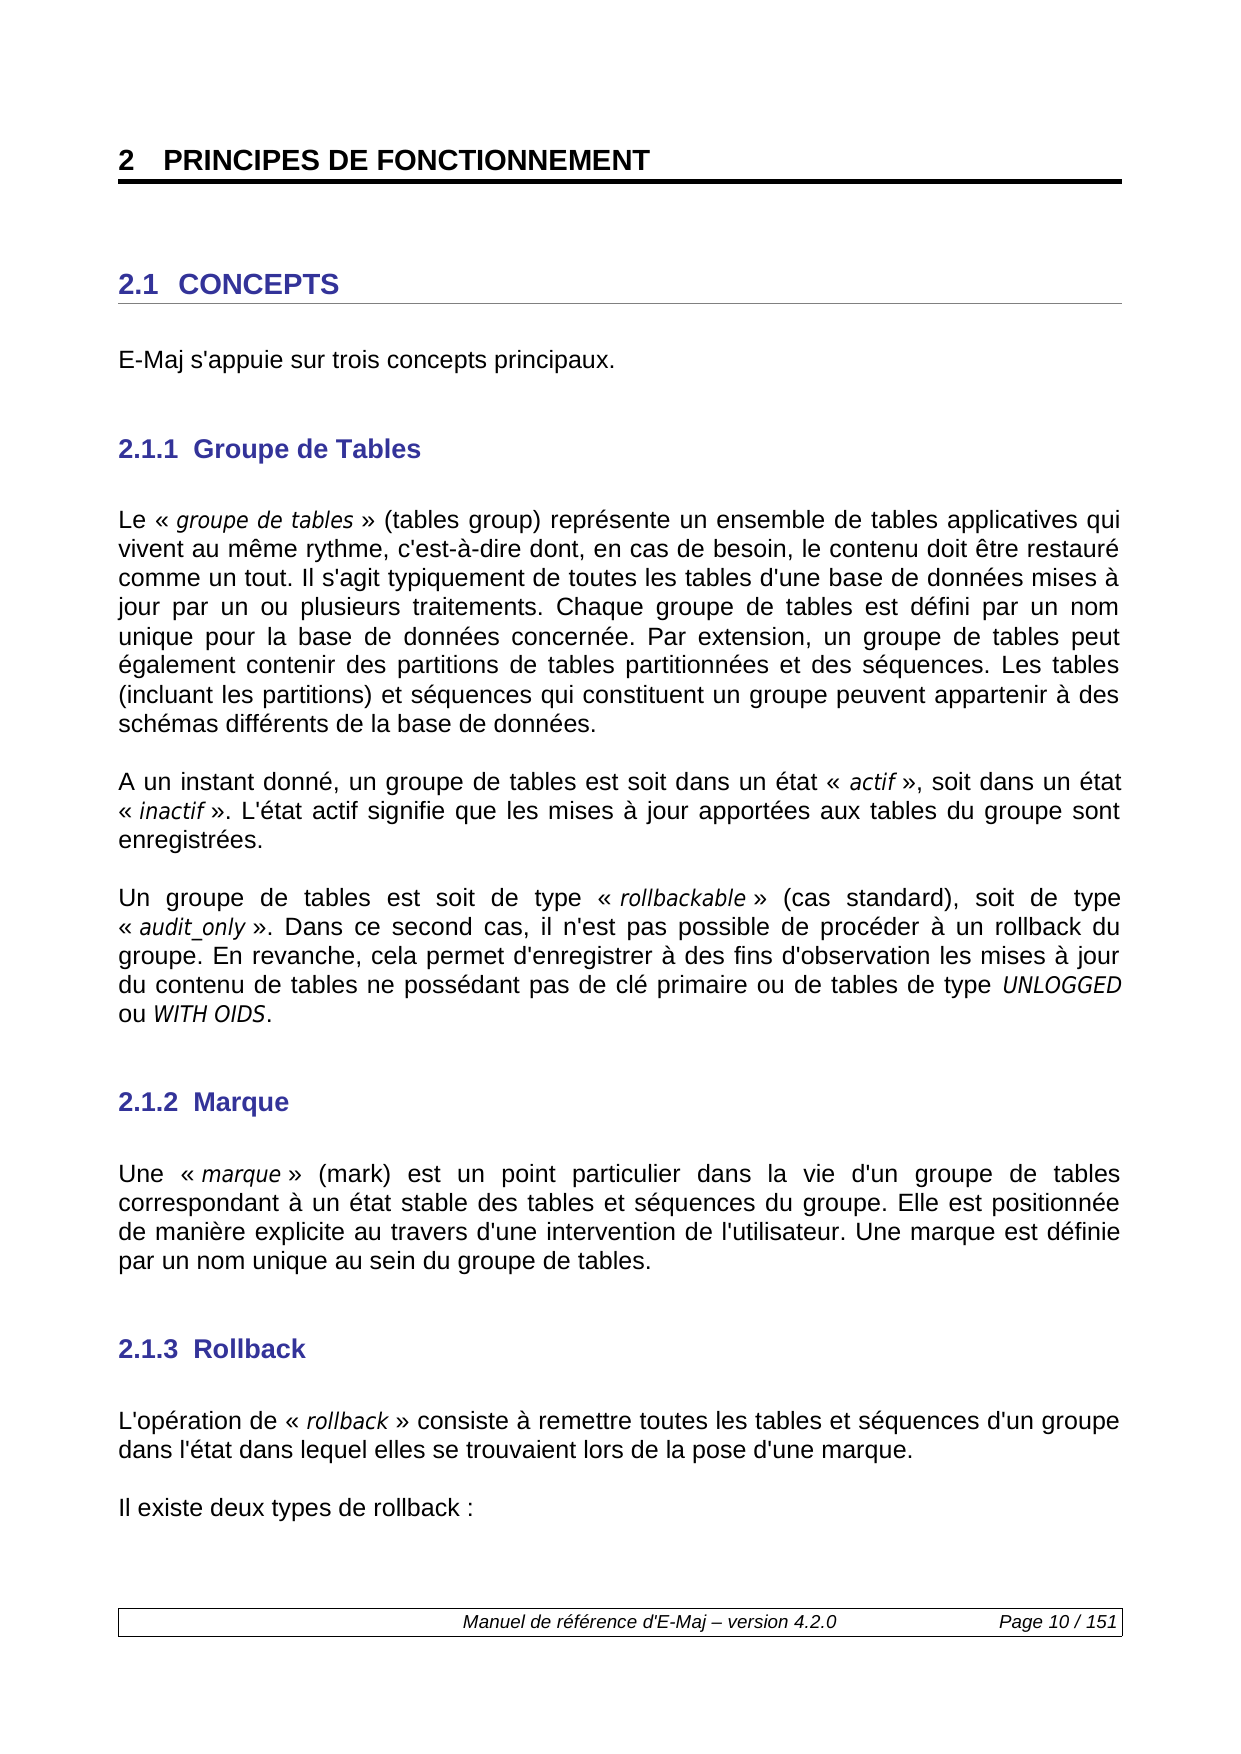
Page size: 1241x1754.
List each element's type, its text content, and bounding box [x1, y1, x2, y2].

text Il existe deux types de rollback : [118, 1493, 1122, 1522]
text A un instant donné, un groupe de tables est soit dans un état « actif », soit dans un état « inactif ». L'état actif signifie que les mises à jour apportées aux tables du groupe sont enregistrées. [118, 767, 1122, 854]
subtitle Concepts [118, 267, 1122, 303]
text Une « marque » (mark) est un point particulier dans la vie d'un groupe de tables correspondant à un état stable des tables et séquences du groupe. Elle est positionnée de manière explicite au travers d'une intervention de l'utilisateur. Une marque est définie par un nom unique au sein du groupe de tables. [118, 1159, 1122, 1275]
text Le « groupe de tables » (tables group) représente un ensemble de tables applicatives qui vivent au même rythme, c'est-à-dire dont, en cas de besoin, le contenu doit être restauré comme un tout. Il s'agit typiquement de toutes les tables d'une base de données mises à jour par un ou plusieurs traitements. Chaque groupe de tables est défini par un nom unique pour la base de données concernée. Par extension, un groupe de tables peut également contenir des partitions de tables partitionnées et des séquences. Les tables (incluant les partitions) et séquences qui constituent un groupe peuvent appartenir à des schémas différents de la base de données. [118, 505, 1122, 738]
subtitle Groupe de Tables [118, 432, 1122, 463]
subtitle Marque [118, 1086, 1122, 1117]
subtitle Rollback [118, 1333, 1122, 1364]
text E-Maj s'appuie sur trois concepts principaux. [118, 345, 1122, 374]
text Un groupe de tables est soit de type « rollbackable » (cas standard), soit de type « audit_only ». Dans ce second cas, il n'est pas possible de procéder à un rollback du groupe. En revanche, cela permet d'enregistrer à des fins d'observation les mises à jour du contenu de tables ne possédant pas de clé primaire ou de tables de type UNLOGGED ou WITH OIDS. [118, 883, 1122, 1028]
subtitle Principes de fonctionnement [118, 143, 1122, 179]
text L'opération de « rollback » consiste à remettre toutes les tables et séquences d'un groupe dans l'état dans lequel elles se trouvaient lors de la pose d'une marque. [118, 1406, 1122, 1464]
